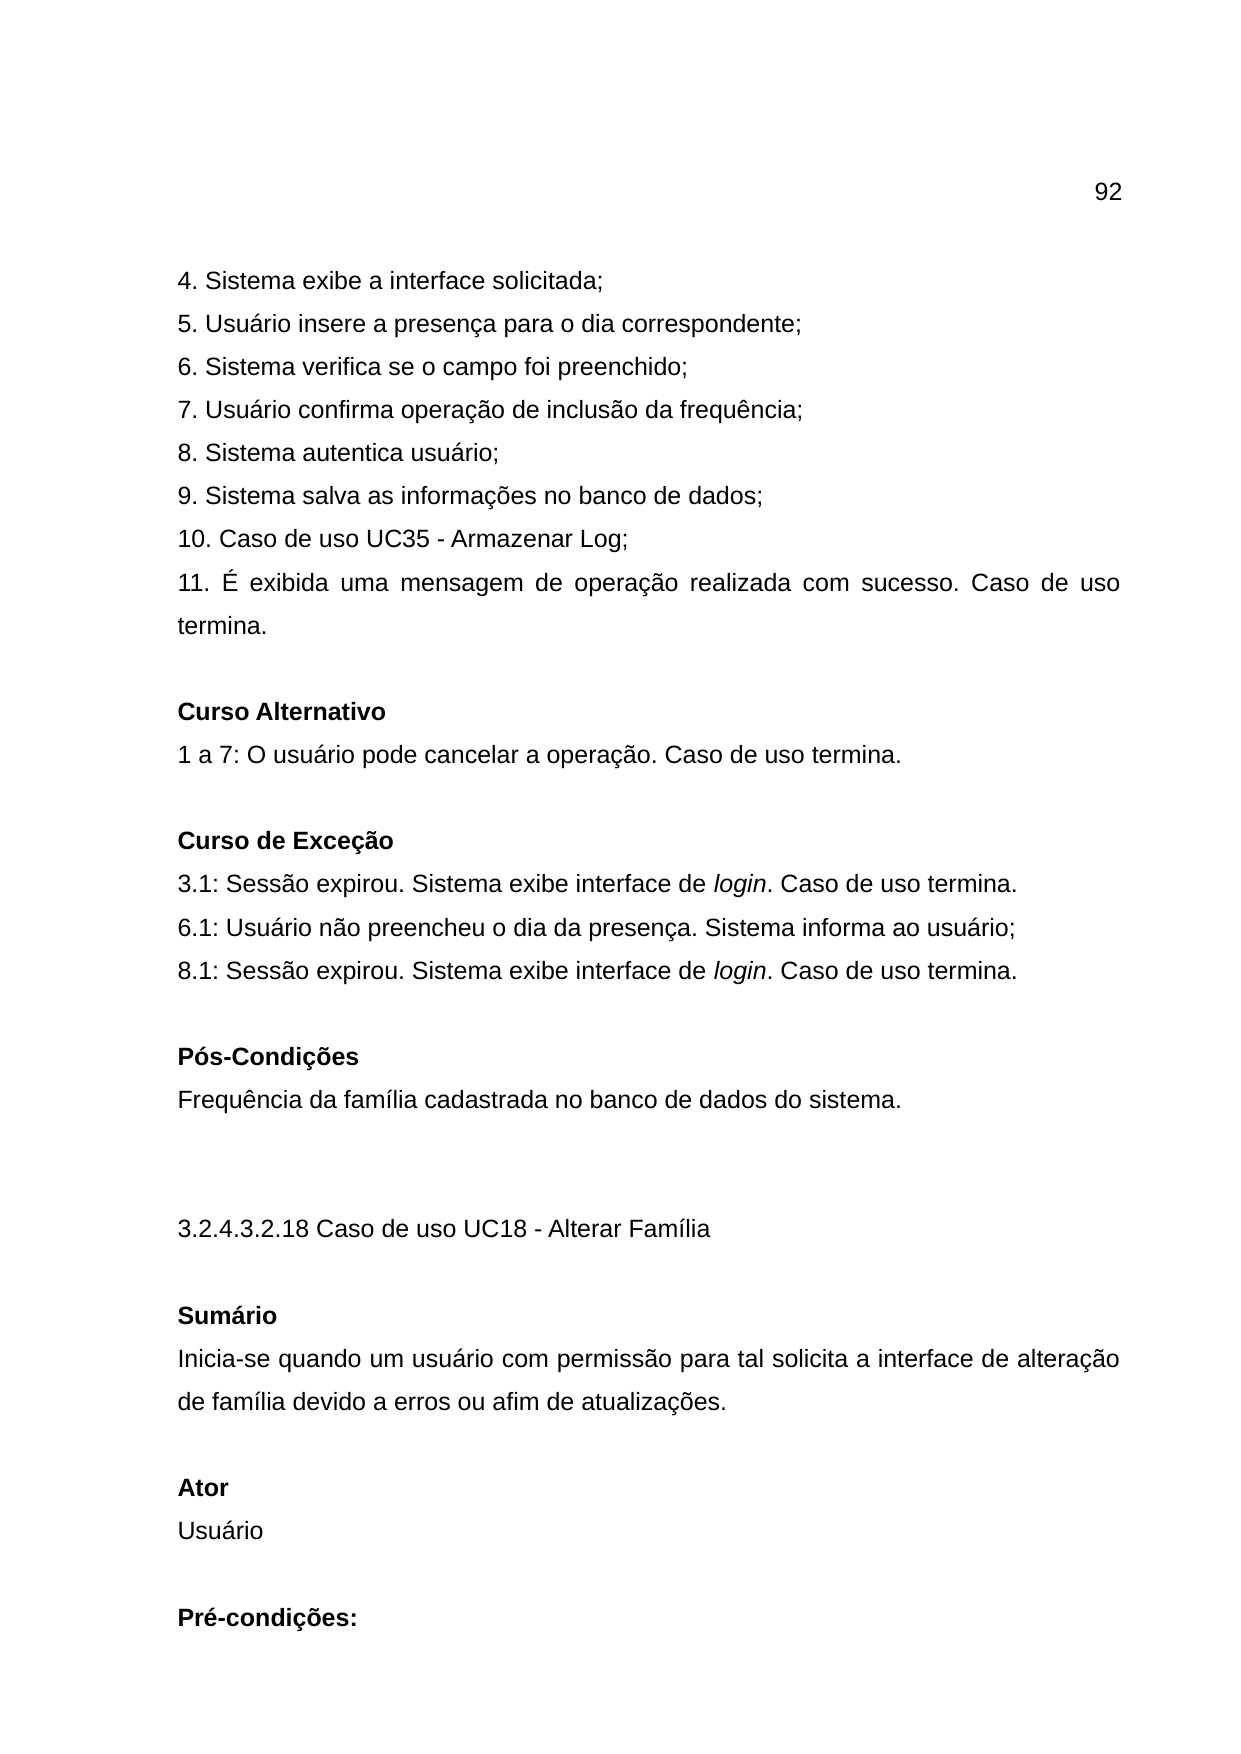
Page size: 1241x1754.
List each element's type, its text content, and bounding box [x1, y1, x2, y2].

text Inicia-se quando um usuário com permissão para tal solicita a interface de alteração de família devido a erros ou afim de atualizações. [177, 1344, 1122, 1416]
text 6. Sistema verifica se o campo foi preenchido; [177, 352, 1122, 381]
text Frequência da família cadastrada no banco de dados do sistema. [177, 1085, 1122, 1114]
text 1 a 7: O usuário pode cancelar a operação. Caso de uso termina. [177, 740, 1122, 769]
text 5. Usuário insere a presença para o dia correspondente; [177, 309, 1122, 338]
text 3.1: Sessão expirou. Sistema exibe interface de login. Caso de uso termina. [177, 869, 1122, 898]
text 8. Sistema autentica usuário; [177, 438, 1122, 467]
text Usuário [177, 1516, 1122, 1545]
text Curso Alternativo [177, 697, 1122, 726]
text Sumário [177, 1301, 1122, 1329]
text 10. Caso de uso UC35 - Armazenar Log; [177, 524, 1122, 553]
text Pré-condições: [177, 1603, 1122, 1631]
text 6.1: Usuário não preencheu o dia da presença. Sistema informa ao usuário; [177, 913, 1122, 941]
text 11. É exibida uma mensagem de operação realizada com sucesso. Caso de uso termina. [177, 568, 1122, 639]
text Pós-Condições [177, 1042, 1122, 1071]
text 8.1: Sessão expirou. Sistema exibe interface de login. Caso de uso termina. [177, 956, 1122, 984]
text 9. Sistema salva as informações no banco de dados; [177, 481, 1122, 510]
text 7. Usuário confirma operação de inclusão da frequência; [177, 395, 1122, 424]
text 3.2.4.3.2.18 Caso de uso UC18 - Alterar Família [177, 1214, 1122, 1243]
text 4. Sistema exibe a interface solicitada; [177, 266, 1122, 294]
text Curso de Exceção [177, 826, 1122, 855]
text Ator [177, 1473, 1122, 1502]
